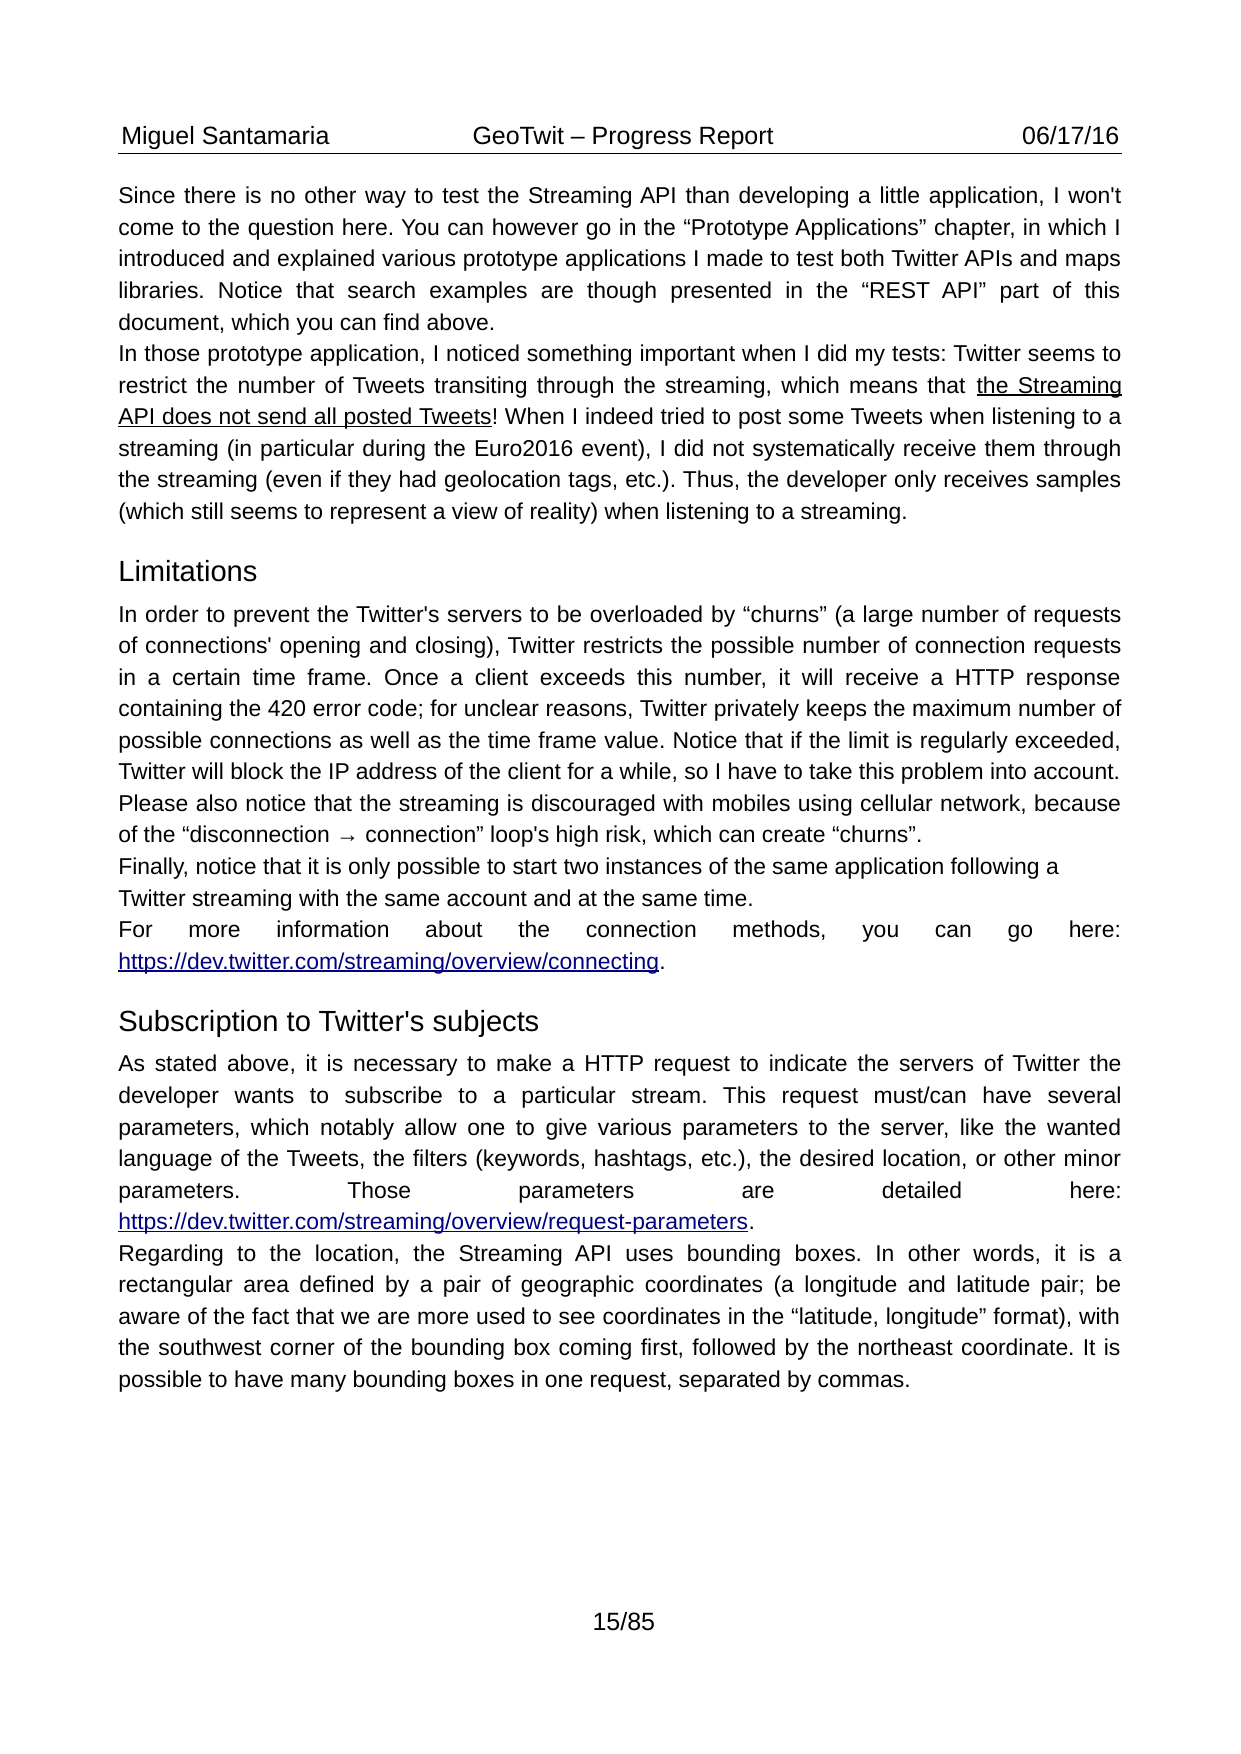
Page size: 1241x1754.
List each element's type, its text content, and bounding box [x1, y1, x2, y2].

text For more information about the connection methods, you can go here: https://dev.twitter.com/streaming/overview/connecting. [118, 916, 1122, 974]
text As stated above, it is necessary to make a HTTP request to indicate the servers of Twitter the developer wants to subscribe to a particular stream. This request must/can have several parameters, which notably allow one to give various parameters to the server, like the wanted language of the Tweets, the filters (keywords, hashtags, etc.), the desired location, or other minor parameters. Those parameters are detailed here: https://dev.twitter.com/streaming/overview/request-parameters. [118, 1050, 1122, 1234]
text Please also notice that the streaming is discouraged with mobiles using cellular network, because of the “disconnection → connection” loop's high risk, which can create “churns”. [118, 790, 1122, 848]
text In those prototype application, I noticed something important when I did my tests: Twitter seems to restrict the number of Tweets transiting through the streaming, which means that the Streaming API does not send all posted Tweets! When I indeed tried to post some Tweets when listening to a streaming (in particular during the Euro2016 event), I did not systematically receive them through the streaming (even if they had geolocation tags, etc.). Thus, the developer only receives samples (which still seems to represent a view of reality) when listening to a streaming. [118, 340, 1122, 524]
text Regarding to the location, the Streaming API uses bounding boxes. In other words, it is a rectangular area defined by a pair of geographic coordinates (a longitude and latitude pair; be aware of the fact that we are more used to see coordinates in the “latitude, longitude” format), with the southwest corner of the bounding box coming first, followed by the northeast coordinate. It is possible to have many bounding boxes in one request, separated by commas. [118, 1240, 1122, 1392]
subtitle Limitations [118, 554, 1122, 588]
subtitle Subscription to Twitter's subjects [118, 1004, 1122, 1038]
text Since there is no other way to test the Streaming API than developing a little application, I won't come to the question here. You can however go in the “Prototype Applications” chapter, in which I introduced and explained various prototype applications I made to test both Twitter APIs and maps libraries. Notice that search examples are though presented in the “REST API” part of this document, which you can find above. [118, 182, 1122, 335]
text Finally, notice that it is only possible to start two instances of the same application following a Twitter streaming with the same account and at the same time. [118, 853, 1122, 911]
text In order to prevent the Twitter's servers to be overloaded by “churns” (a large number of requests of connections' opening and closing), Twitter restricts the possible number of connection requests in a certain time frame. Once a client exceeds this number, it will receive a HTTP response containing the 420 error code; for unclear reasons, Twitter privately keeps the maximum number of possible connections as well as the time frame value. Notice that if the limit is regularly exceeded, Twitter will block the IP address of the client for a while, so I have to take this problem into account. [118, 601, 1122, 785]
